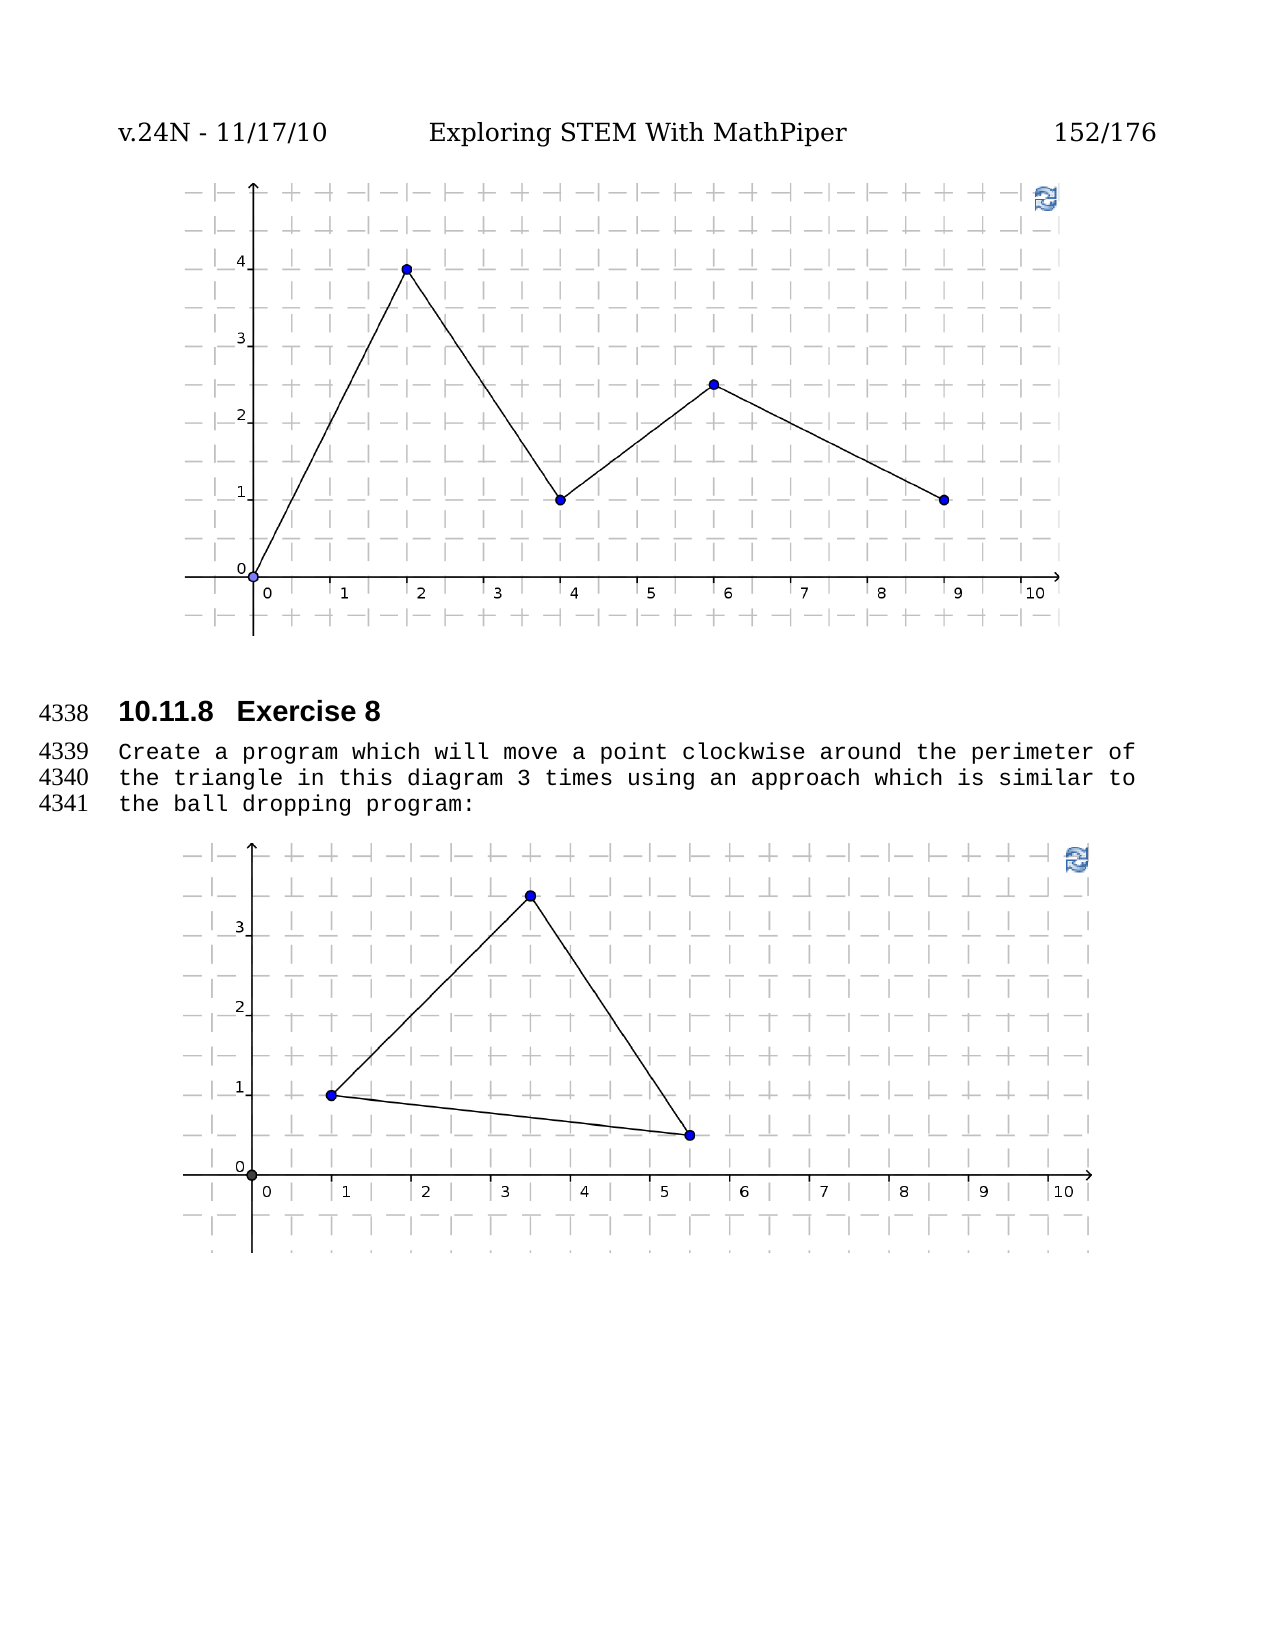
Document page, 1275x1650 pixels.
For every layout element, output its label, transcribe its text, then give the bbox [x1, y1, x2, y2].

picture [184, 183, 1060, 636]
text Create a program which will move a point clockwise around the perimeter of the triangle in this diagram 3 times using an approach which is similar to the ball dropping program: [118, 740, 1157, 818]
picture [183, 843, 1092, 1253]
subtitle Exercise 8 [118, 694, 1157, 728]
